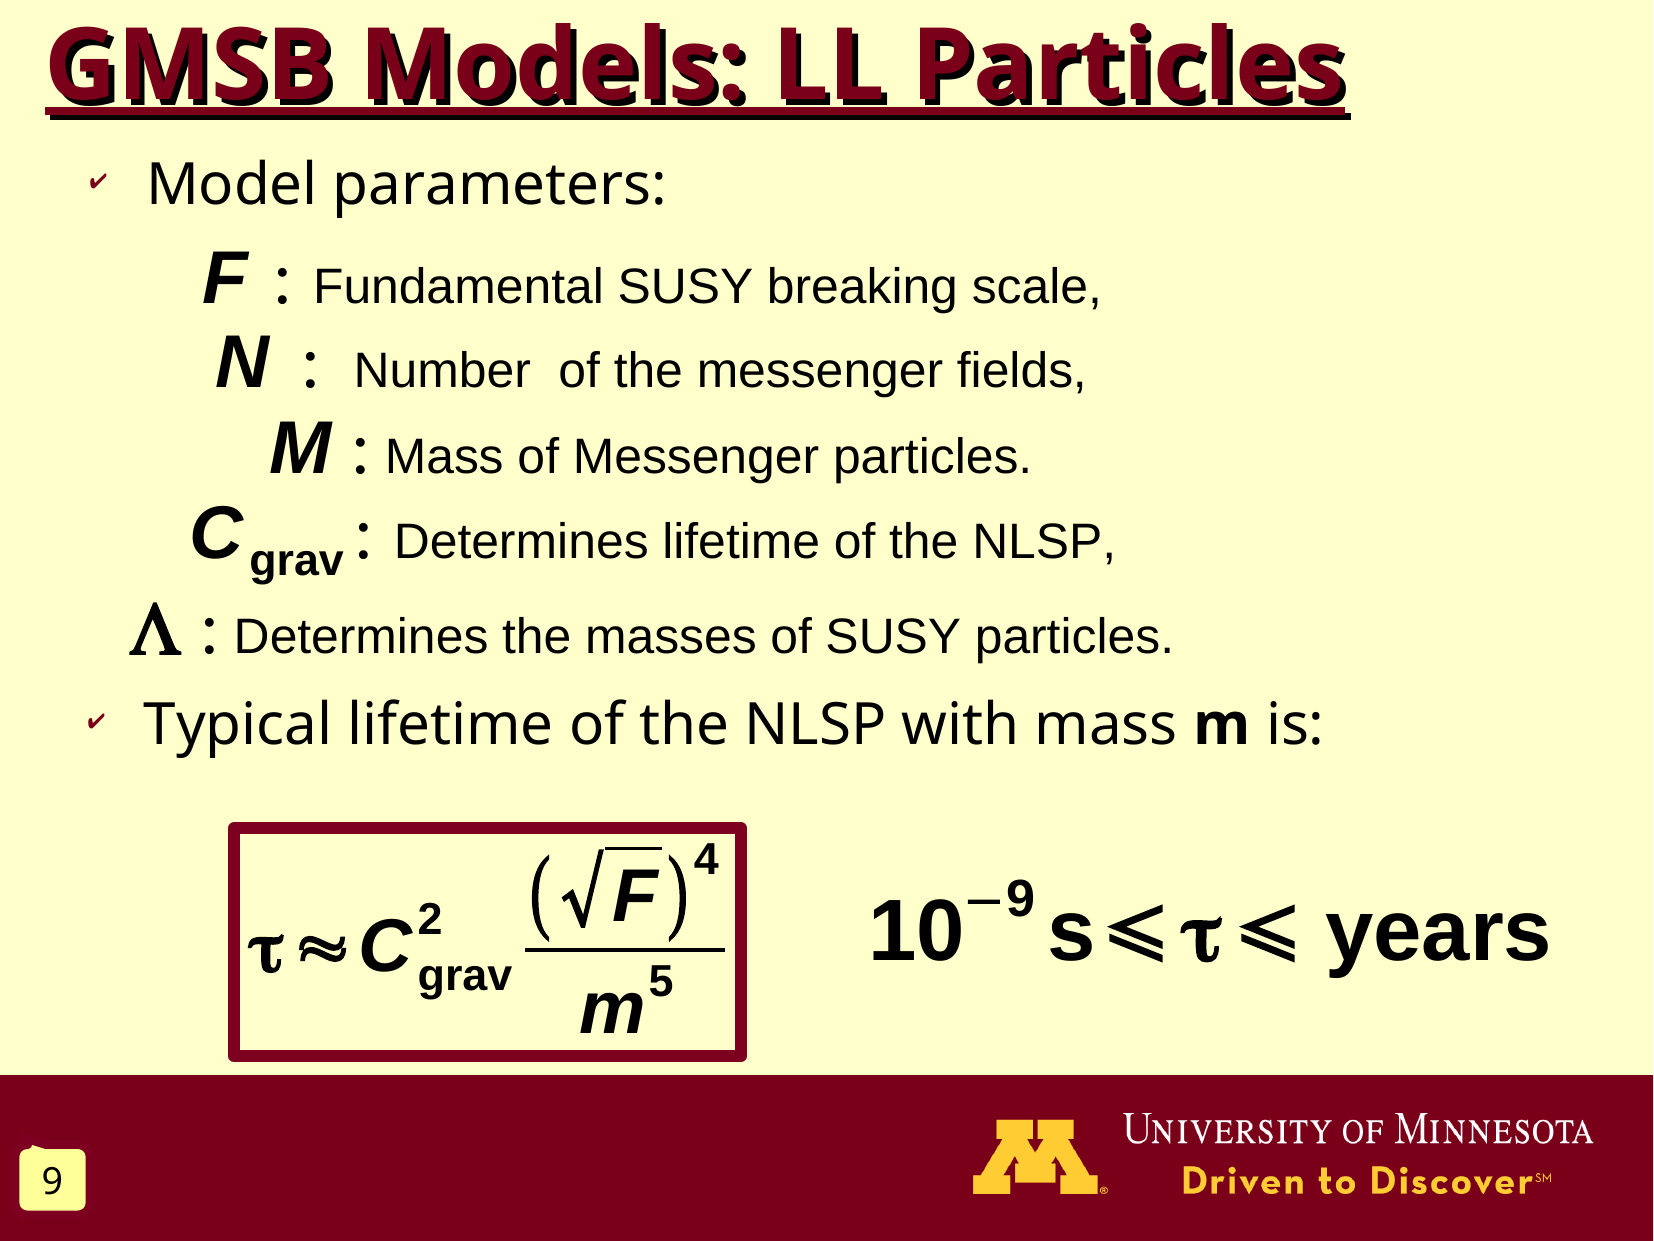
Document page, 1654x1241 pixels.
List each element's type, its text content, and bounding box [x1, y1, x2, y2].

chart [120, 234, 1181, 700]
text_box 9 [15, 1137, 91, 1216]
chart [862, 870, 1561, 980]
list Typical lifetime of the NLSP with mass m is: [73, 675, 1559, 946]
title GMSB Models: LL Particles [30, 0, 1606, 128]
chart [239, 946, 736, 1051]
list Model parameters: [75, 135, 1653, 556]
picture [0, 1075, 1654, 1241]
